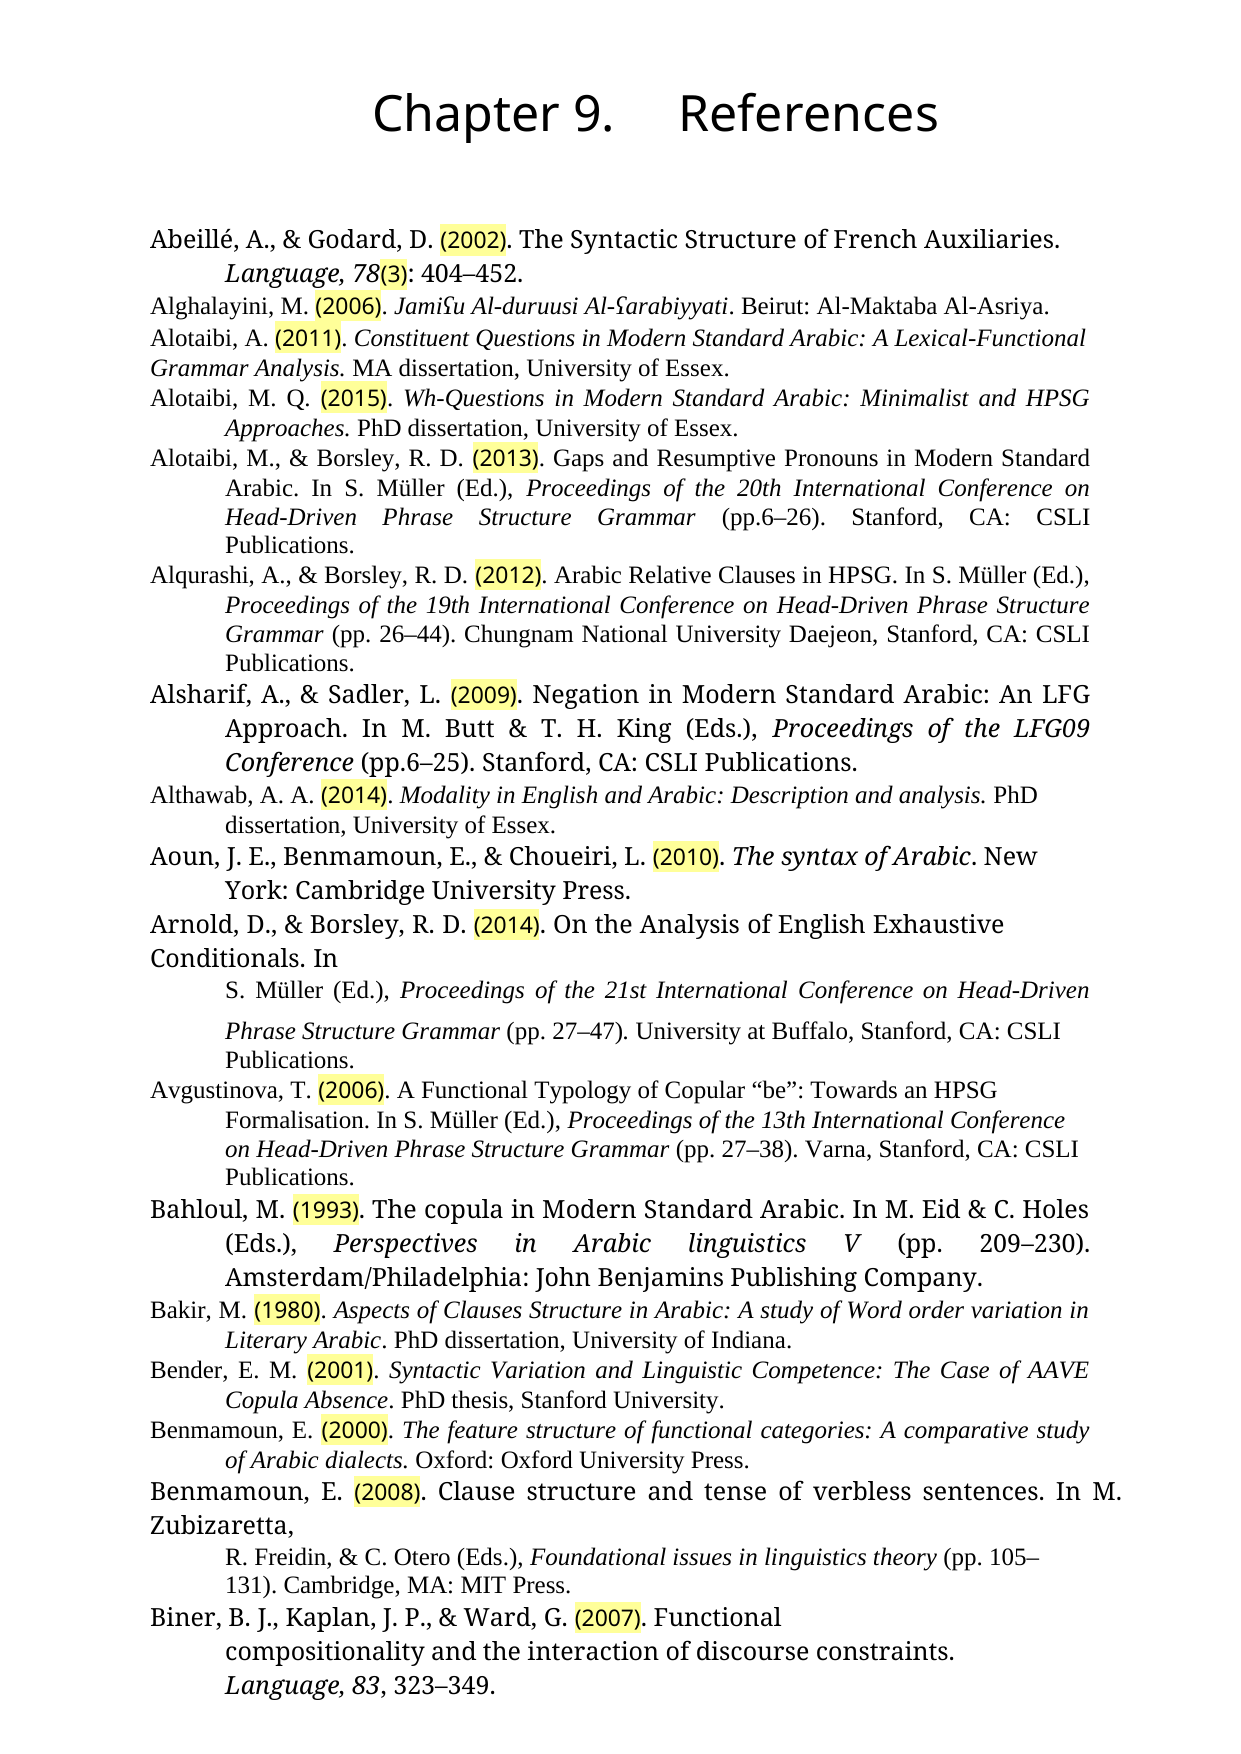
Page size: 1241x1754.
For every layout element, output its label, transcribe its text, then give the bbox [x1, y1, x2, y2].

text Alqurashi, A., & Borsley, R. D. (2012). Arabic Relative Clauses in HPSG. In S. Müller (Ed.), Proceedings of the 19th International Conference on Head-Driven Phrase Structure Grammar (pp. 26–44). Chungnam National University Daejeon, Stanford, CA: CSLI Publications. [150, 559, 1091, 677]
text Alotaibi, M., & Borsley, R. D. (2013). Gaps and Resumptive Pronouns in Modern Standard Arabic. In S. Müller (Ed.), Proceedings of the 20th International Conference on Head-Driven Phrase Structure Grammar (pp.6–26). Stanford, CA: CSLI Publications. [150, 442, 1091, 559]
text Bakir, M. (1980). Aspects of Clauses Structure in Arabic: A study of Word order variation in Literary Arabic. PhD dissertation, University of Indiana. [150, 1293, 1090, 1353]
text Abeillé, A., & Godard, D. (2002). The Syntactic Structure of French Auxiliaries. Language, 78(3): 404–452. [150, 222, 1072, 290]
text Alghalayini, M. (2006). Jamiʕu Al-duruusi Al-ʕarabiyyati. Beirut: Al-Maktaba Al-Asriya. Alotaibi, A. (2011). Constituent Questions in Modern Standard Arabic: A Lexical-Functional Grammar Analysis. MA dissertation, University of Essex. [150, 290, 1088, 381]
subtitle References [187, 78, 1123, 146]
text Arnold, D., & Borsley, R. D. (2014). On the Analysis of English Exhaustive Conditionals. In [150, 907, 1123, 975]
text S. Müller (Ed.), Proceedings of the 21st International Conference on Head-Driven [225, 975, 1123, 1004]
text Althawab, A. A. (2014). Modality in English and Arabic: Description and analysis. PhD dissertation, University of Essex. [150, 779, 1040, 839]
text Alsharif, A., & Sadler, L. (2009). Negation in Modern Standard Arabic: An LFG Approach. In M. Butt & T. H. King (Eds.), Proceedings of the LFG09 Conference (pp.6–25). Stanford, CA: CSLI Publications. [150, 677, 1091, 779]
text Bender, E. M. (2001). Syntactic Variation and Linguistic Competence: The Case of AAVE Copula Absence. PhD thesis, Stanford University. [150, 1353, 1090, 1413]
text Aoun, J. E., Benmamoun, E., & Choueiri, L. (2010). The syntax of Arabic. New York: Cambridge University Press. [150, 839, 1090, 907]
text Benmamoun, E. (2000). The feature structure of functional categories: A comparative study of Arabic dialects. Oxford: Oxford University Press. [150, 1413, 1091, 1473]
text Alotaibi, M. Q. (2015). Wh-Questions in Modern Standard Arabic: Minimalist and HPSG Approaches. PhD dissertation, University of Essex. [150, 381, 1090, 441]
text Bahloul, M. (1993). The copula in Modern Standard Arabic. In M. Eid & C. Holes (Eds.), Perspectives in Arabic linguistics V (pp. 209–230). Amsterdam/Philadelphia: John Benjamins Publishing Company. [150, 1191, 1091, 1293]
text Avgustinova, T. (2006). A Functional Typology of Copular “be”: Towards an HPSG Formalisation. In S. Müller (Ed.), Proceedings of the 13th International Conference on Head-Driven Phrase Structure Grammar (pp. 27–38). Varna, Stanford, CA: CSLI Publications. [150, 1074, 1081, 1191]
text Benmamoun, E. (2008). Clause structure and tense of verbless sentences. In M. Zubizaretta, [150, 1473, 1123, 1542]
text R. Freidin, & C. Otero (Eds.), Foundational issues in linguistics theory (pp. 105– 131). Cambridge, MA: MIT Press. [225, 1542, 1090, 1599]
text Biner, B. J., Kaplan, J. P., & Ward, G. (2007). Functional compositionality and the interaction of discourse constraints. Language, 83, 323–349. [150, 1599, 981, 1701]
text Phrase Structure Grammar (pp. 27–47). University at Buffalo, Stanford, CA: CSLI Publications. [225, 1016, 1123, 1074]
